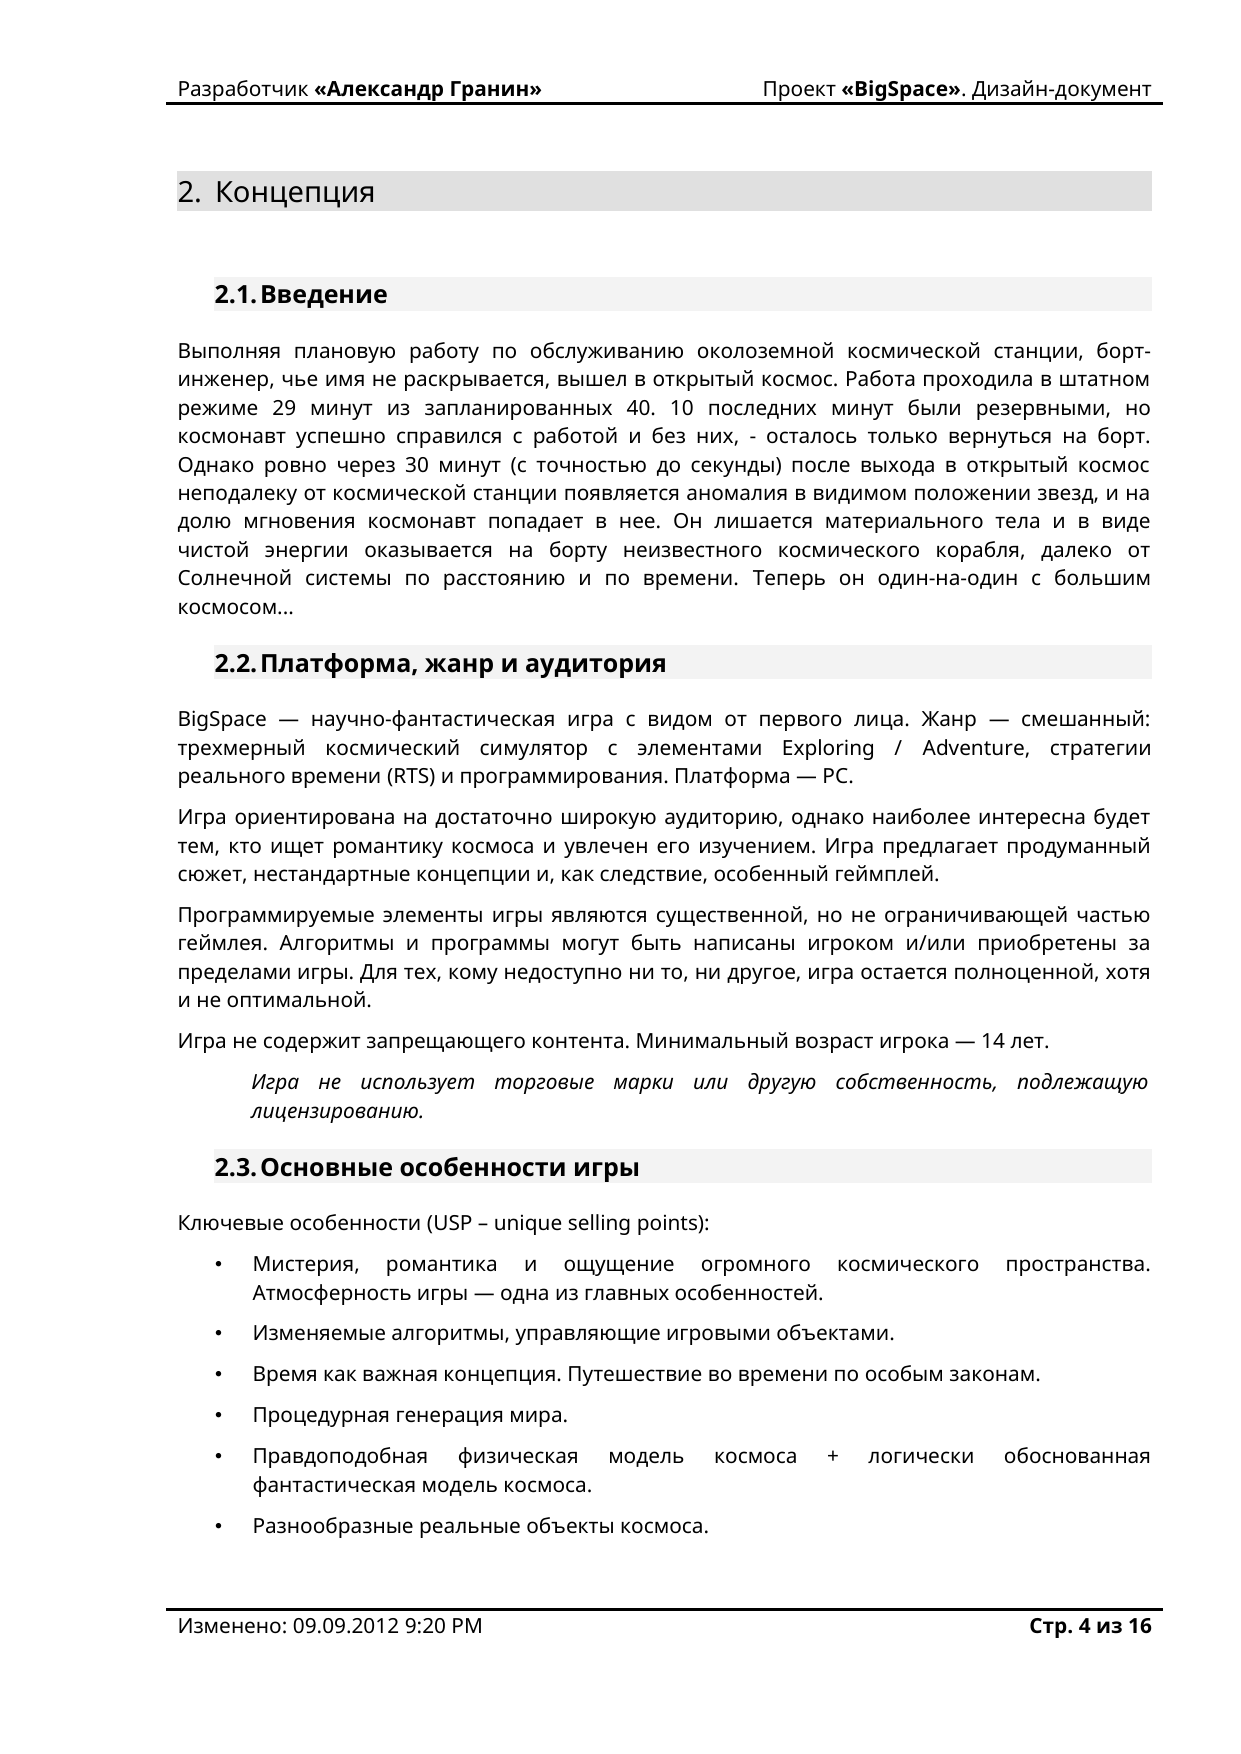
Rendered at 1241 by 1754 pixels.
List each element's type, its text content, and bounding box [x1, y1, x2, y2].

text Игра не использует торговые марки или другую собственность, подлежащую лицензированию. [251, 1067, 1152, 1124]
text Игра ориентирована на достаточно широкую аудиторию, однако наиболее интересна будет тем, кто ищет романтику космоса и увлечен его изучением. Игра предлагает продуманный сюжет, нестандартные концепции и, как следствие, особенный геймплей. [177, 802, 1152, 888]
list Правдоподобная физическая модель космоса + логически обоснованная фантастическая модель космоса. [215, 1441, 1152, 1498]
text Программируемые элементы игры являются существенной, но не ограничивающей частью геймлея. Алгоритмы и программы могут быть написаны игроком и/или приобретены за пределами игры. Для тех, кому недоступно ни то, ни другое, игра остается полноценной, хотя и не оптимальной. [177, 900, 1152, 1014]
subtitle Основные особенности игры [214, 1149, 1152, 1183]
subtitle Введение [214, 277, 1152, 311]
list Разнообразные реальные объекты космоса. [215, 1511, 1152, 1539]
text Ключевые особенности (USP – unique selling points): [177, 1208, 1152, 1237]
subtitle Концепция [177, 171, 1152, 211]
list Время как важная концепция. Путешествие во времени по особым законам. [215, 1359, 1152, 1388]
text BigSpace — научно-фантастическая игра с видом от первого лица. Жанр — смешанный: трехмерный космический симулятор с элементами Exploring / Adventure, стратегии реального времени (RTS) и программирования. Платформа — PC. [177, 704, 1152, 790]
text Выполняя плановую работу по обслуживанию околоземной космической станции, борт-инженер, чье имя не раскрывается, вышел в открытый космос. Работа проходила в штатном режиме 29 минут из запланированных 40. 10 последних минут были резервными, но космонавт успешно справился с работой и без них, - осталось только вернуться на борт. Однако ровно через 30 минут (с точностью до секунды) после выхода в открытый космос неподалеку от космической станции появляется аномалия в видимом положении звезд, и на долю мгновения космонавт попадает в нее. Он лишается материального тела и в виде чистой энергии оказывается на борту неизвестного космического корабля, далеко от Солнечной системы по расстоянию и по времени. Теперь он один-на-один с большим космосом... [177, 336, 1152, 620]
list Мистерия, романтика и ощущение огромного космического пространства. Атмосферность игры — одна из главных особенностей. [215, 1249, 1152, 1306]
list Процедурная генерация мира. [215, 1400, 1152, 1429]
list Изменяемые алгоритмы, управляющие игровыми объектами. [215, 1318, 1152, 1347]
subtitle Платформа, жанр и аудитория [214, 645, 1152, 679]
text Игра не содержит запрещающего контента. Минимальный возраст игрока — 14 лет. [177, 1026, 1152, 1055]
